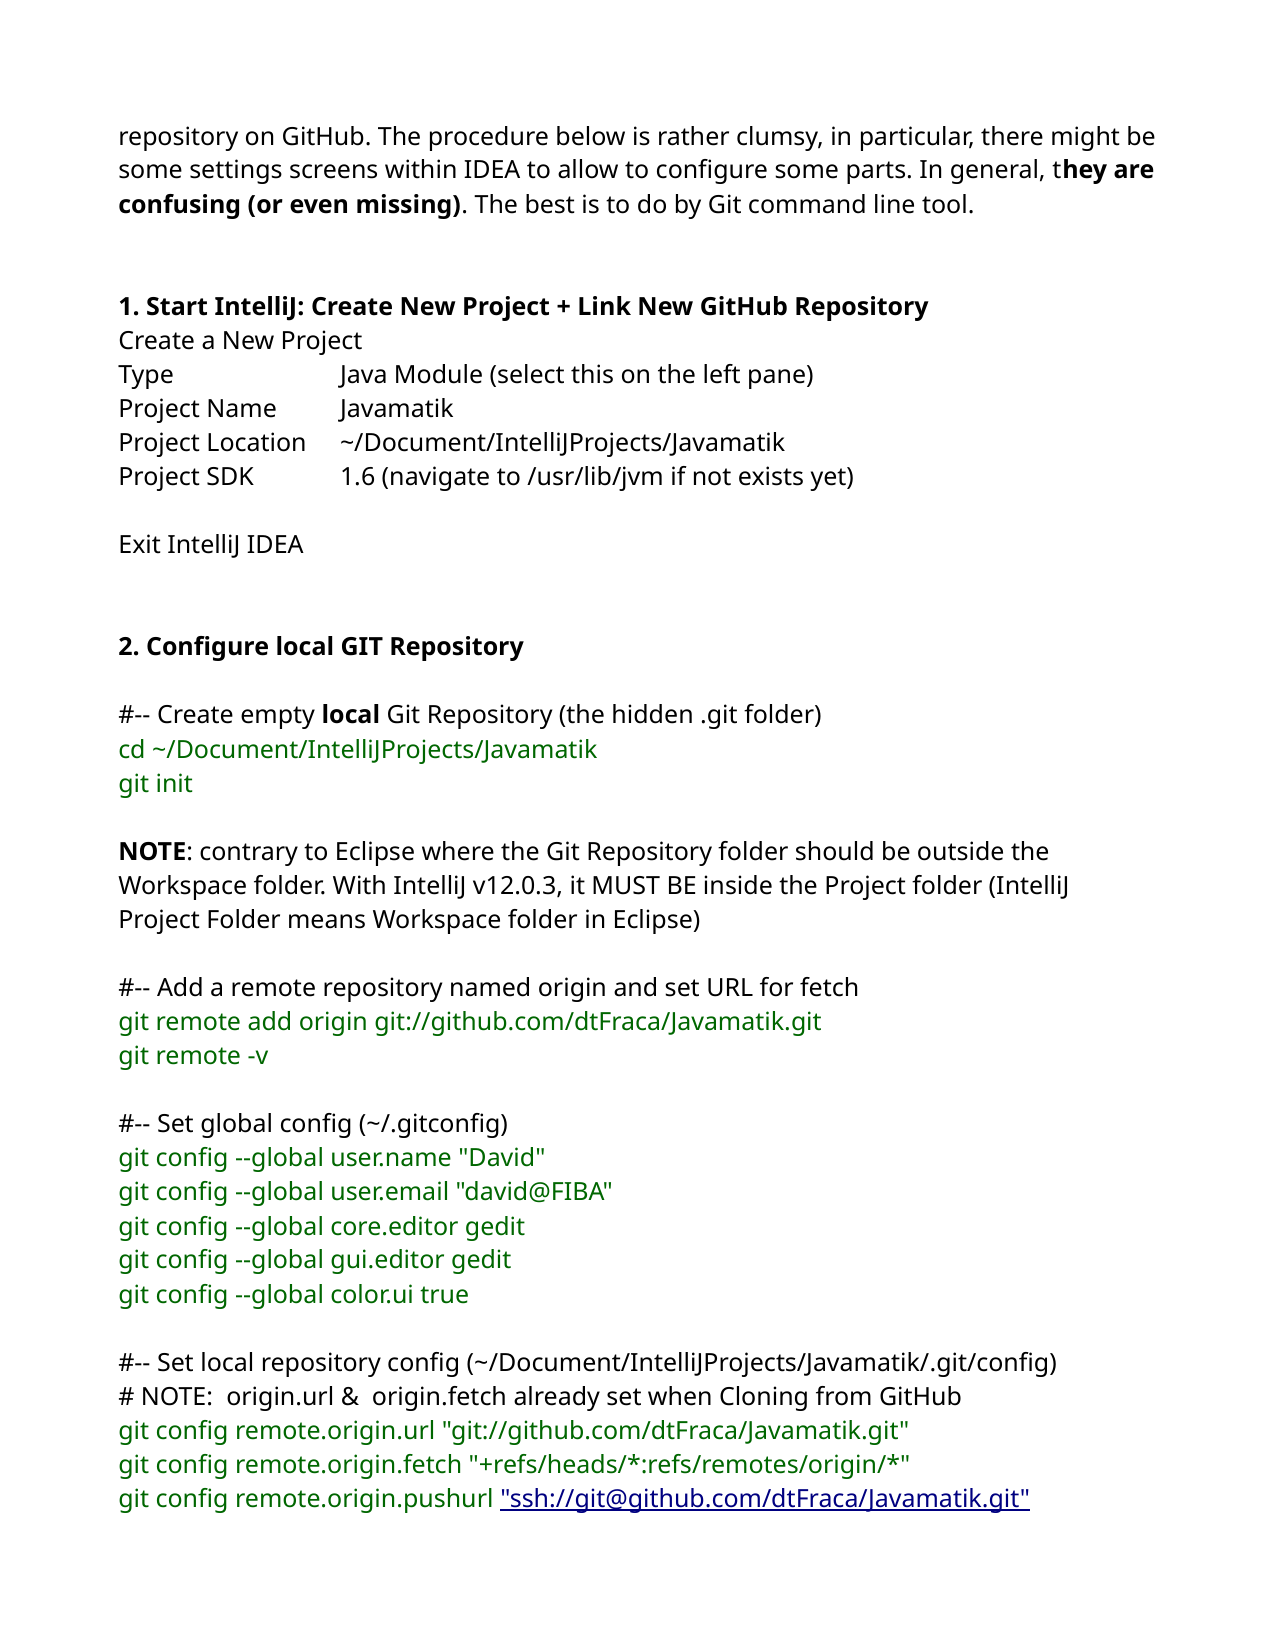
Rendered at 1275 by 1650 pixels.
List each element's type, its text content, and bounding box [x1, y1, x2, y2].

text NOTE: contrary to Eclipse where the Git Repository folder should be outside the Workspace folder. With IntelliJ v12.0.3, it MUST BE inside the Project folder (IntelliJ Project Folder means Workspace folder in Eclipse) [118, 799, 1157, 936]
text repository on GitHub. The procedure below is rather clumsy, in particular, there might be some settings screens within IDEA to allow to configure some parts. In general, they are confusing (or even missing). The best is to do by Git command line tool. [118, 118, 1157, 220]
text git remote -v [118, 1038, 1157, 1072]
text Project SDK 1.6 (navigate to /usr/lib/jvm if not exists yet) [118, 459, 1157, 493]
text git config remote.origin.url "git://github.com/dtFraca/Javamatik.git" git config remote.origin.fetch "+refs/heads/*:refs/remotes/origin/*" git config remote.origin.pushurl "ssh://git@github.com/dtFraca/Javamatik.git" [118, 1412, 1157, 1515]
text git config --global user.name "David" git config --global user.email "david@FIBA" git config --global core.editor gedit git config --global gui.editor gedit git config --global color.ui true #-- Set local repository config (~/Document/IntelliJProjects/Javamatik/.git/config) [118, 1140, 1157, 1378]
text #-- Create empty local Git Repository (the hidden .git folder) [118, 697, 1157, 731]
text git init [118, 765, 1157, 799]
text 2. Configure local GIT Repository [118, 629, 1157, 663]
text git remote add origin git://github.com/dtFraca/Javamatik.git [118, 1004, 1157, 1038]
text Project Name Javamatik [118, 391, 1157, 425]
text 1. Start IntelliJ: Create New Project + Link New GitHub Repository Create a New Project Type Java Module (select this on the left pane) [118, 288, 1157, 391]
text #-- Add a remote repository named origin and set URL for fetch [118, 970, 1157, 1004]
text #-- Set global config (~/.gitconfig) [118, 1106, 1157, 1140]
text # NOTE: origin.url & origin.fetch already set when Cloning from GitHub [118, 1378, 1157, 1412]
text Project Location ~/Document/IntelliJProjects/Javamatik [118, 425, 1157, 459]
text cd ~/Document/IntelliJProjects/Javamatik [118, 731, 1157, 765]
text Exit IntelliJ IDEA [118, 527, 1157, 561]
